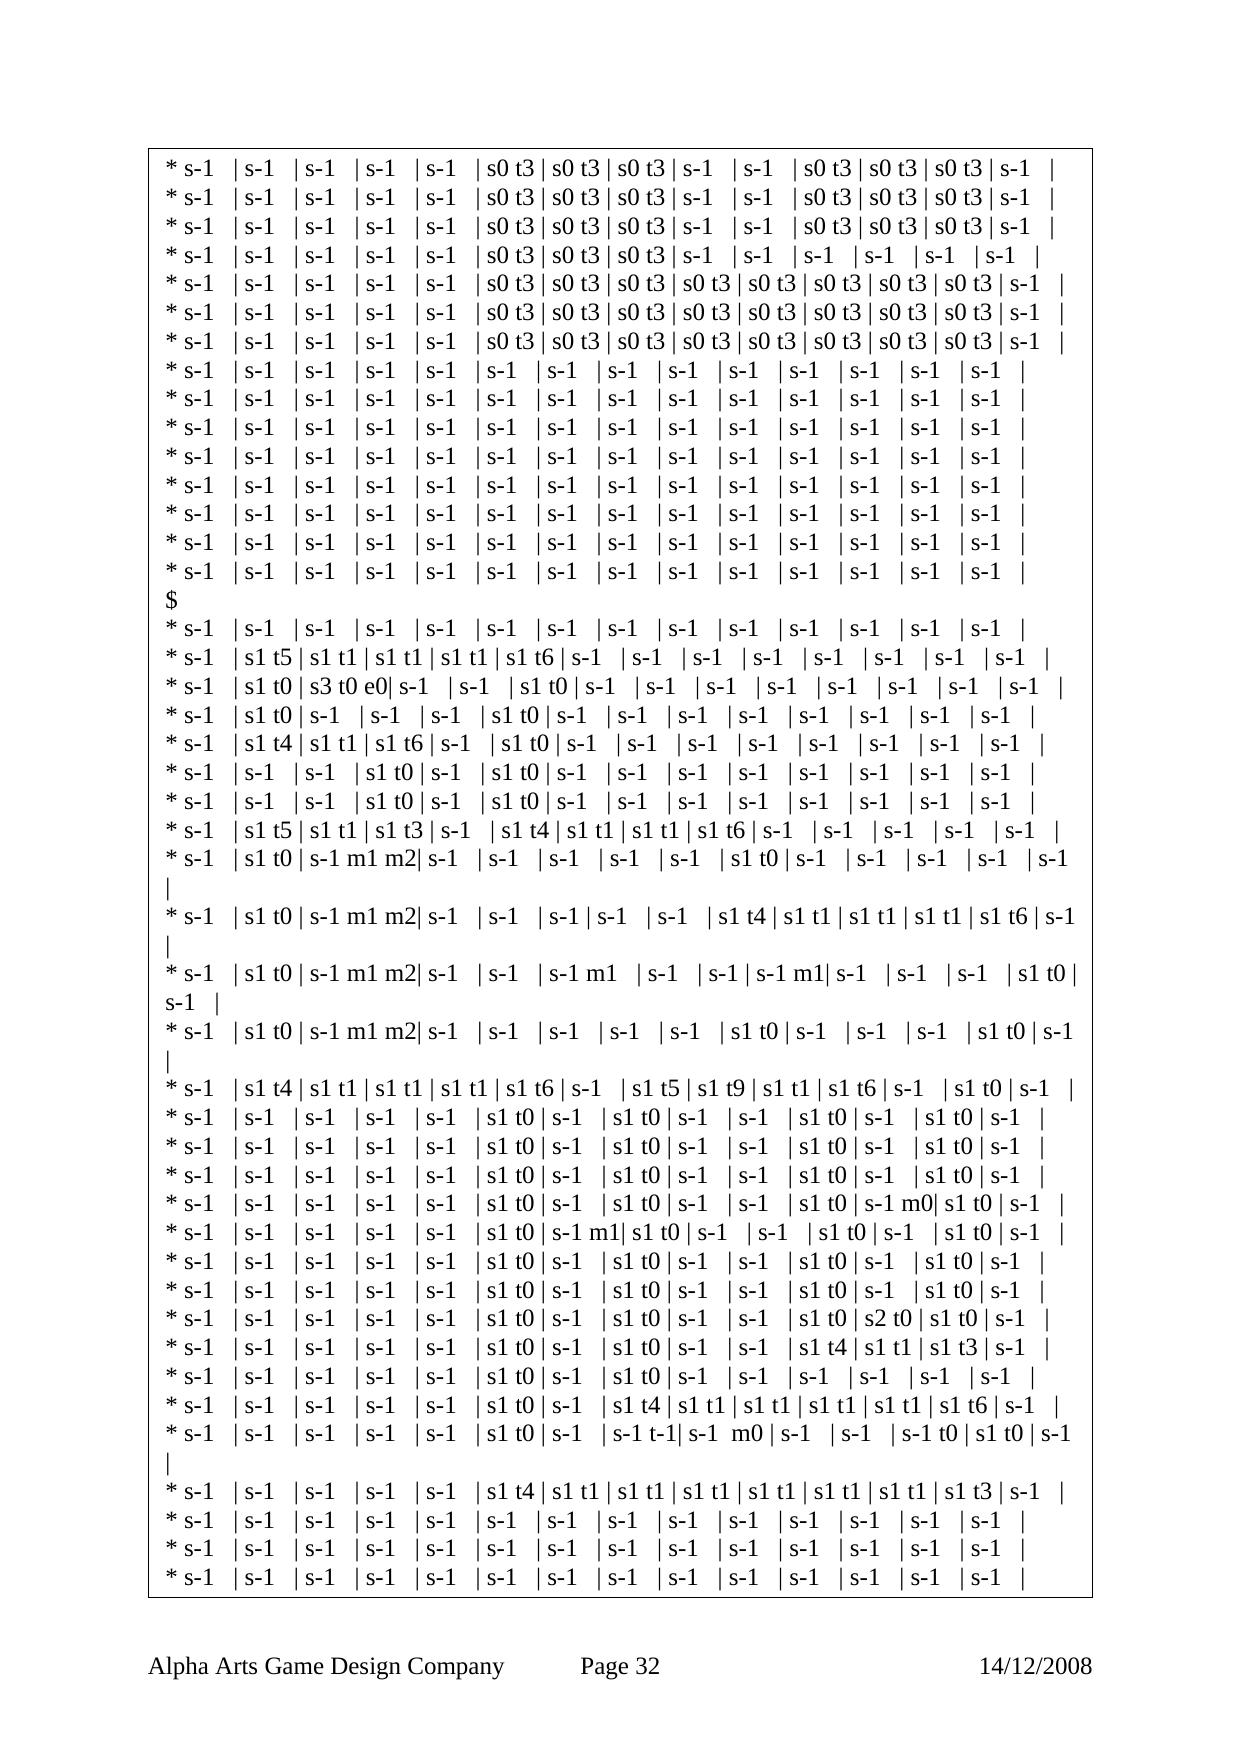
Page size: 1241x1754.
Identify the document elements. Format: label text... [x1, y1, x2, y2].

table_header * s-1 | s-1 | s-1 | s-1 | s-1 | s0 t3 | s0 t3 | s0 t3 | s-1 | s-1 | s0 t3 | s0 t3 | s0 t3 | s-1 | * s-1 | s-1 | s-1 | s-1 | s-1 | s0 t3 | s0 t3 | s0 t3 | s-1 | s-1 | s0 t3 | s0 t3 | s0 t3 | s-1 | * s-1 | s-1 | s-1 | s-1 | s-1 | s0 t3 | s0 t3 | s0 t3 | s-1 | s-1 | s0 t3 | s0 t3 | s0 t3 | s-1 | * s-1 | s-1 | s-1 | s-1 | s-1 | s0 t3 | s0 t3 | s0 t3 | s-1 | s-1 | s-1 | s-1 | s-1 | s-1 | * s-1 | s-1 | s-1 | s-1 | s-1 | s0 t3 | s0 t3 | s0 t3 | s0 t3 | s0 t3 | s0 t3 | s0 t3 | s0 t3 | s-1 | * s-1 | s-1 | s-1 | s-1 | s-1 | s0 t3 | s0 t3 | s0 t3 | s0 t3 | s0 t3 | s0 t3 | s0 t3 | s0 t3 | s-1 | * s-1 | s-1 | s-1 | s-1 | s-1 | s0 t3 | s0 t3 | s0 t3 | s0 t3 | s0 t3 | s0 t3 | s0 t3 | s0 t3 | s-1 | * s-1 | s-1 | s-1 | s-1 | s-1 | s-1 | s-1 | s-1 | s-1 | s-1 | s-1 | s-1 | s-1 | s-1 | * s-1 | s-1 | s-1 | s-1 | s-1 | s-1 | s-1 | s-1 | s-1 | s-1 | s-1 | s-1 | s-1 | s-1 | * s-1 | s-1 | s-1 | s-1 | s-1 | s-1 | s-1 | s-1 | s-1 | s-1 | s-1 | s-1 | s-1 | s-1 | * s-1 | s-1 | s-1 | s-1 | s-1 | s-1 | s-1 | s-1 | s-1 | s-1 | s-1 | s-1 | s-1 | s-1 | * s-1 | s-1 | s-1 | s-1 | s-1 | s-1 | s-1 | s-1 | s-1 | s-1 | s-1 | s-1 | s-1 | s-1 | * s-1 | s-1 | s-1 | s-1 | s-1 | s-1 | s-1 | s-1 | s-1 | s-1 | s-1 | s-1 | s-1 | s-1 | * s-1 | s-1 | s-1 | s-1 | s-1 | s-1 | s-1 | s-1 | s-1 | s-1 | s-1 | s-1 | s-1 | s-1 | * s-1 | s-1 | s-1 | s-1 | s-1 | s-1 | s-1 | s-1 | s-1 | s-1 | s-1 | s-1 | s-1 | s-1 | $ * s-1 | s-1 | s-1 | s-1 | s-1 | s-1 | s-1 | s-1 | s-1 | s-1 | s-1 | s-1 | s-1 | s-1 | * s-1 | s1 t5 | s1 t1 | s1 t1 | s1 t1 | s1 t6 | s-1 | s-1 | s-1 | s-1 | s-1 | s-1 | s-1 | s-1 | * s-1 | s1 t0 | s3 t0 e0| s-1 | s-1 | s1 t0 | s-1 | s-1 | s-1 | s-1 | s-1 | s-1 | s-1 | s-1 | * s-1 | s1 t0 | s-1 | s-1 | s-1 | s1 t0 | s-1 | s-1 | s-1 | s-1 | s-1 | s-1 | s-1 | s-1 | * s-1 | s1 t4 | s1 t1 | s1 t6 | s-1 | s1 t0 | s-1 | s-1 | s-1 | s-1 | s-1 | s-1 | s-1 | s-1 | * s-1 | s-1 | s-1 | s1 t0 | s-1 | s1 t0 | s-1 | s-1 | s-1 | s-1 | s-1 | s-1 | s-1 | s-1 | * s-1 | s-1 | s-1 | s1 t0 | s-1 | s1 t0 | s-1 | s-1 | s-1 | s-1 | s-1 | s-1 | s-1 | s-1 | * s-1 | s1 t5 | s1 t1 | s1 t3 | s-1 | s1 t4 | s1 t1 | s1 t1 | s1 t6 | s-1 | s-1 | s-1 | s-1 | s-1 | * s-1 | s1 t0 | s-1 m1 m2| s-1 | s-1 | s-1 | s-1 | s-1 | s1 t0 | s-1 | s-1 | s-1 | s-1 | s-1 | * s-1 | s1 t0 | s-1 m1 m2| s-1 | s-1 | s-1 | s-1 | s-1 | s1 t4 | s1 t1 | s1 t1 | s1 t1 | s1 t6 | s-1 | * s-1 | s1 t0 | s-1 m1 m2| s-1 | s-1 | s-1 m1 | s-1 | s-1 | s-1 m1| s-1 | s-1 | s-1 | s1 t0 | s-1 | * s-1 | s1 t0 | s-1 m1 m2| s-1 | s-1 | s-1 | s-1 | s-1 | s1 t0 | s-1 | s-1 | s-1 | s1 t0 | s-1 | * s-1 | s1 t4 | s1 t1 | s1 t1 | s1 t1 | s1 t6 | s-1 | s1 t5 | s1 t9 | s1 t1 | s1 t6 | s-1 | s1 t0 | s-1 | * s-1 | s-1 | s-1 | s-1 | s-1 | s1 t0 | s-1 | s1 t0 | s-1 | s-1 | s1 t0 | s-1 | s1 t0 | s-1 | * s-1 | s-1 | s-1 | s-1 | s-1 | s1 t0 | s-1 | s1 t0 | s-1 | s-1 | s1 t0 | s-1 | s1 t0 | s-1 | * s-1 | s-1 | s-1 | s-1 | s-1 | s1 t0 | s-1 | s1 t0 | s-1 | s-1 | s1 t0 | s-1 | s1 t0 | s-1 | * s-1 | s-1 | s-1 | s-1 | s-1 | s1 t0 | s-1 | s1 t0 | s-1 | s-1 | s1 t0 | s-1 m0| s1 t0 | s-1 | * s-1 | s-1 | s-1 | s-1 | s-1 | s1 t0 | s-1 m1| s1 t0 | s-1 | s-1 | s1 t0 | s-1 | s1 t0 | s-1 | * s-1 | s-1 | s-1 | s-1 | s-1 | s1 t0 | s-1 | s1 t0 | s-1 | s-1 | s1 t0 | s-1 | s1 t0 | s-1 | * s-1 | s-1 | s-1 | s-1 | s-1 | s1 t0 | s-1 | s1 t0 | s-1 | s-1 | s1 t0 | s-1 | s1 t0 | s-1 | * s-1 | s-1 | s-1 | s-1 | s-1 | s1 t0 | s-1 | s1 t0 | s-1 | s-1 | s1 t0 | s2 t0 | s1 t0 | s-1 | * s-1 | s-1 | s-1 | s-1 | s-1 | s1 t0 | s-1 | s1 t0 | s-1 | s-1 | s1 t4 | s1 t1 | s1 t3 | s-1 | * s-1 | s-1 | s-1 | s-1 | s-1 | s1 t0 | s-1 | s1 t0 | s-1 | s-1 | s-1 | s-1 | s-1 | s-1 | * s-1 | s-1 | s-1 | s-1 | s-1 | s1 t0 | s-1 | s1 t4 | s1 t1 | s1 t1 | s1 t1 | s1 t1 | s1 t6 | s-1 | * s-1 | s-1 | s-1 | s-1 | s-1 | s1 t0 | s-1 | s-1 t-1| s-1 m0 | s-1 | s-1 | s-1 t0 | s1 t0 | s-1 | * s-1 | s-1 | s-1 | s-1 | s-1 | s1 t4 | s1 t1 | s1 t1 | s1 t1 | s1 t1 | s1 t1 | s1 t1 | s1 t3 | s-1 | * s-1 | s-1 | s-1 | s-1 | s-1 | s-1 | s-1 | s-1 | s-1 | s-1 | s-1 | s-1 | s-1 | s-1 | * s-1 | s-1 | s-1 | s-1 | s-1 | s-1 | s-1 | s-1 | s-1 | s-1 | s-1 | s-1 | s-1 | s-1 | * s-1 | s-1 | s-1 | s-1 | s-1 | s-1 | s-1 | s-1 | s-1 | s-1 | s-1 | s-1 | s-1 | s-1 | [149, 149, 1092, 1597]
